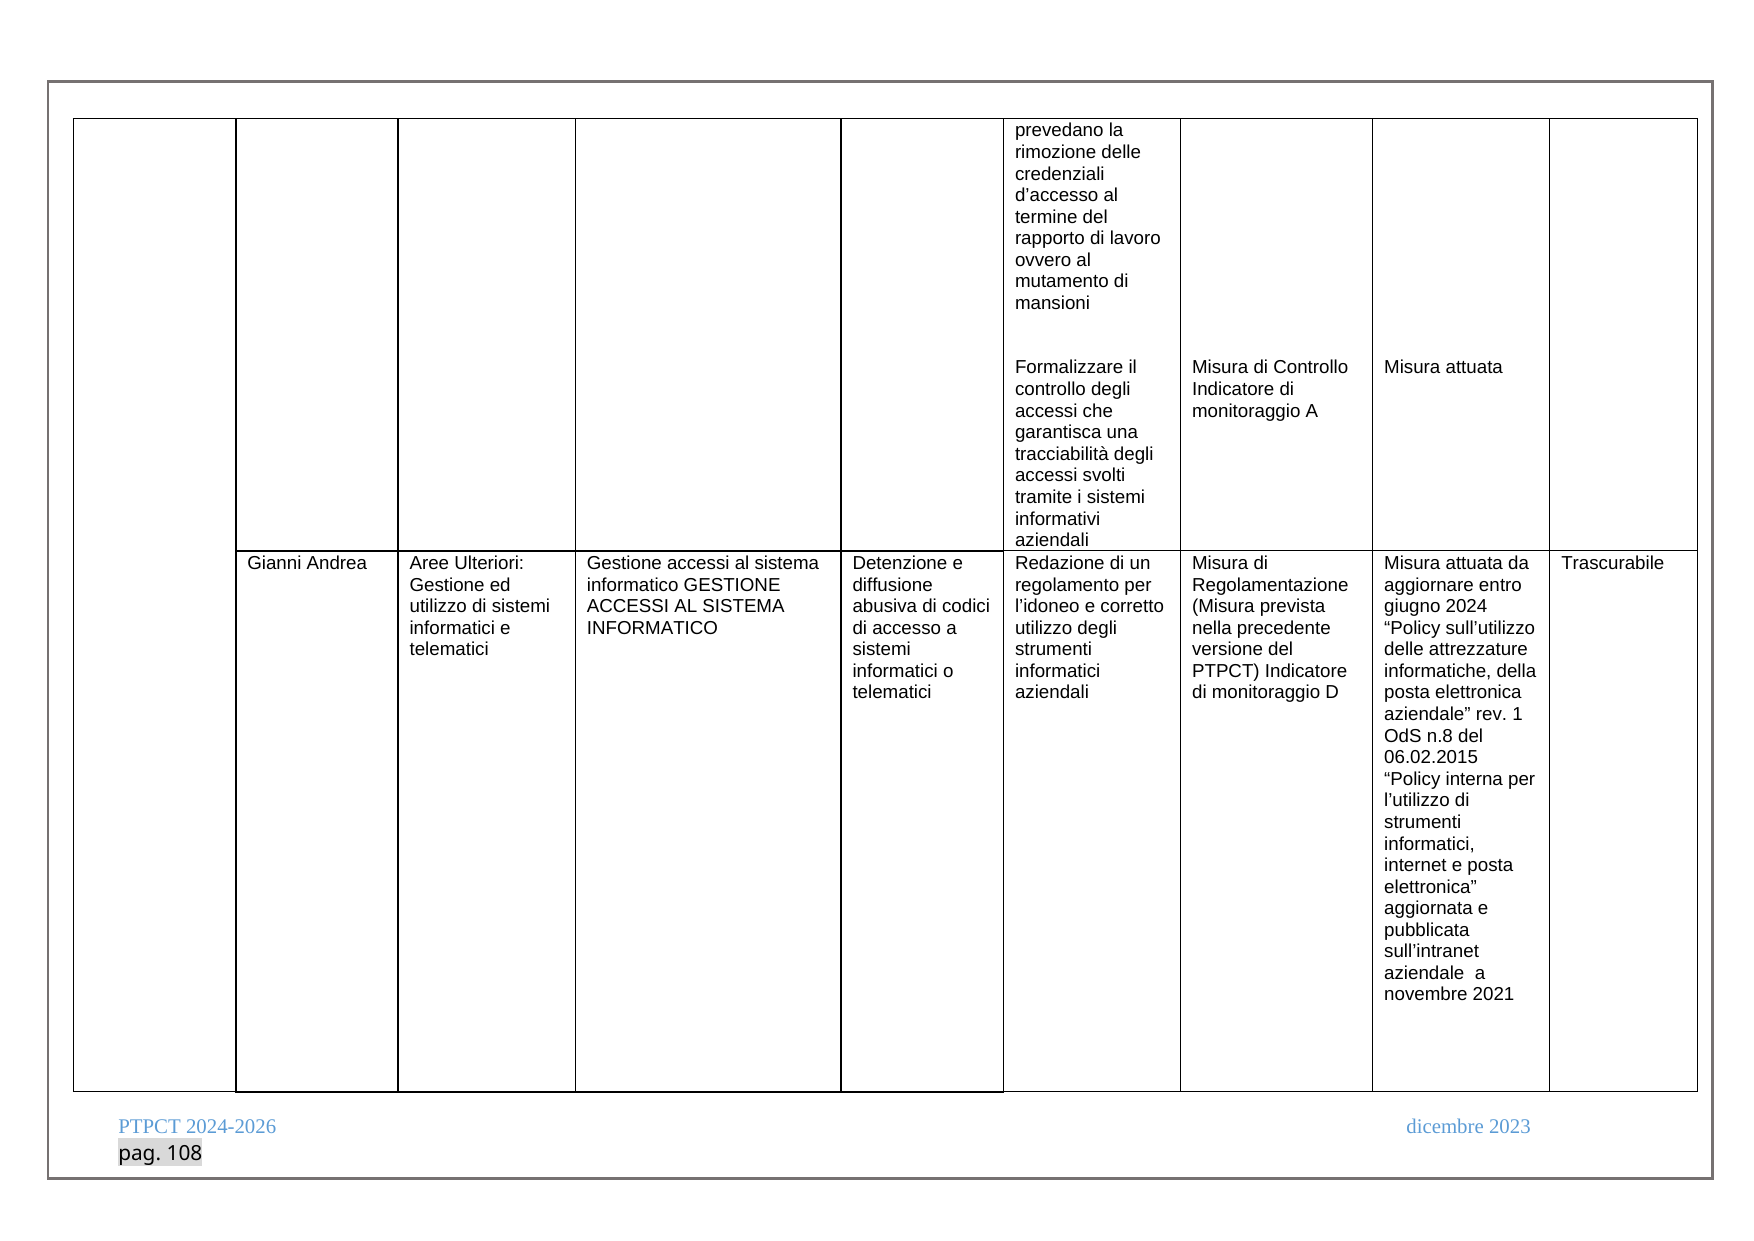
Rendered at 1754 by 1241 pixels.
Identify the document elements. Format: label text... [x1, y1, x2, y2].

table_cell Misura di Controllo Indicatore di monitoraggio A [1181, 119, 1372, 550]
table_cell [1550, 119, 1697, 550]
table_cell Aree Ulteriori: Gestione ed utilizzo di sistemi informatici e telematici [399, 552, 575, 1091]
table_cell Misura di Regolamentazione (Misura prevista nella precedente versione del PTPCT) Indicatore di monitoraggio D [1181, 551, 1372, 1091]
table_cell [399, 119, 575, 550]
table_cell Misura attuata [1373, 119, 1549, 550]
table_cell Redazione di un regolamento per l’idoneo e corretto utilizzo degli strumenti informatici aziendali [1004, 551, 1180, 1091]
table_cell Misura attuata da aggiornare entro giugno 2024 “Policy sull’utilizzo delle attrezzature informatiche, della posta elettronica aziendale” rev. 1 OdS n.8 del 06.02.2015 “Policy interna per l’utilizzo di strumenti informatici, internet e posta elettronica” aggiornata e pubblicata sull’intranet aziendale a novembre 2021 [1373, 551, 1549, 1091]
table_cell Gestione accessi al sistema informatico GESTIONE ACCESSI AL SISTEMA INFORMATICO [576, 552, 840, 1091]
table_cell [237, 119, 397, 550]
table_cell [74, 119, 235, 1091]
table_cell prevedano la rimozione delle credenziali d’accesso al termine del rapporto di lavoro ovvero al mutamento di mansioni Formalizzare il controllo degli accessi che garantisca una tracciabilità degli accessi svolti tramite i sistemi informativi aziendali [1004, 119, 1180, 550]
table_cell Gianni Andrea [237, 552, 397, 1091]
table_cell [576, 119, 840, 550]
table_cell Trascurabile [1550, 551, 1697, 1091]
table_cell Detenzione e diffusione abusiva di codici di accesso a sistemi informatici o telematici [842, 552, 1003, 1091]
table_cell [842, 119, 1003, 550]
